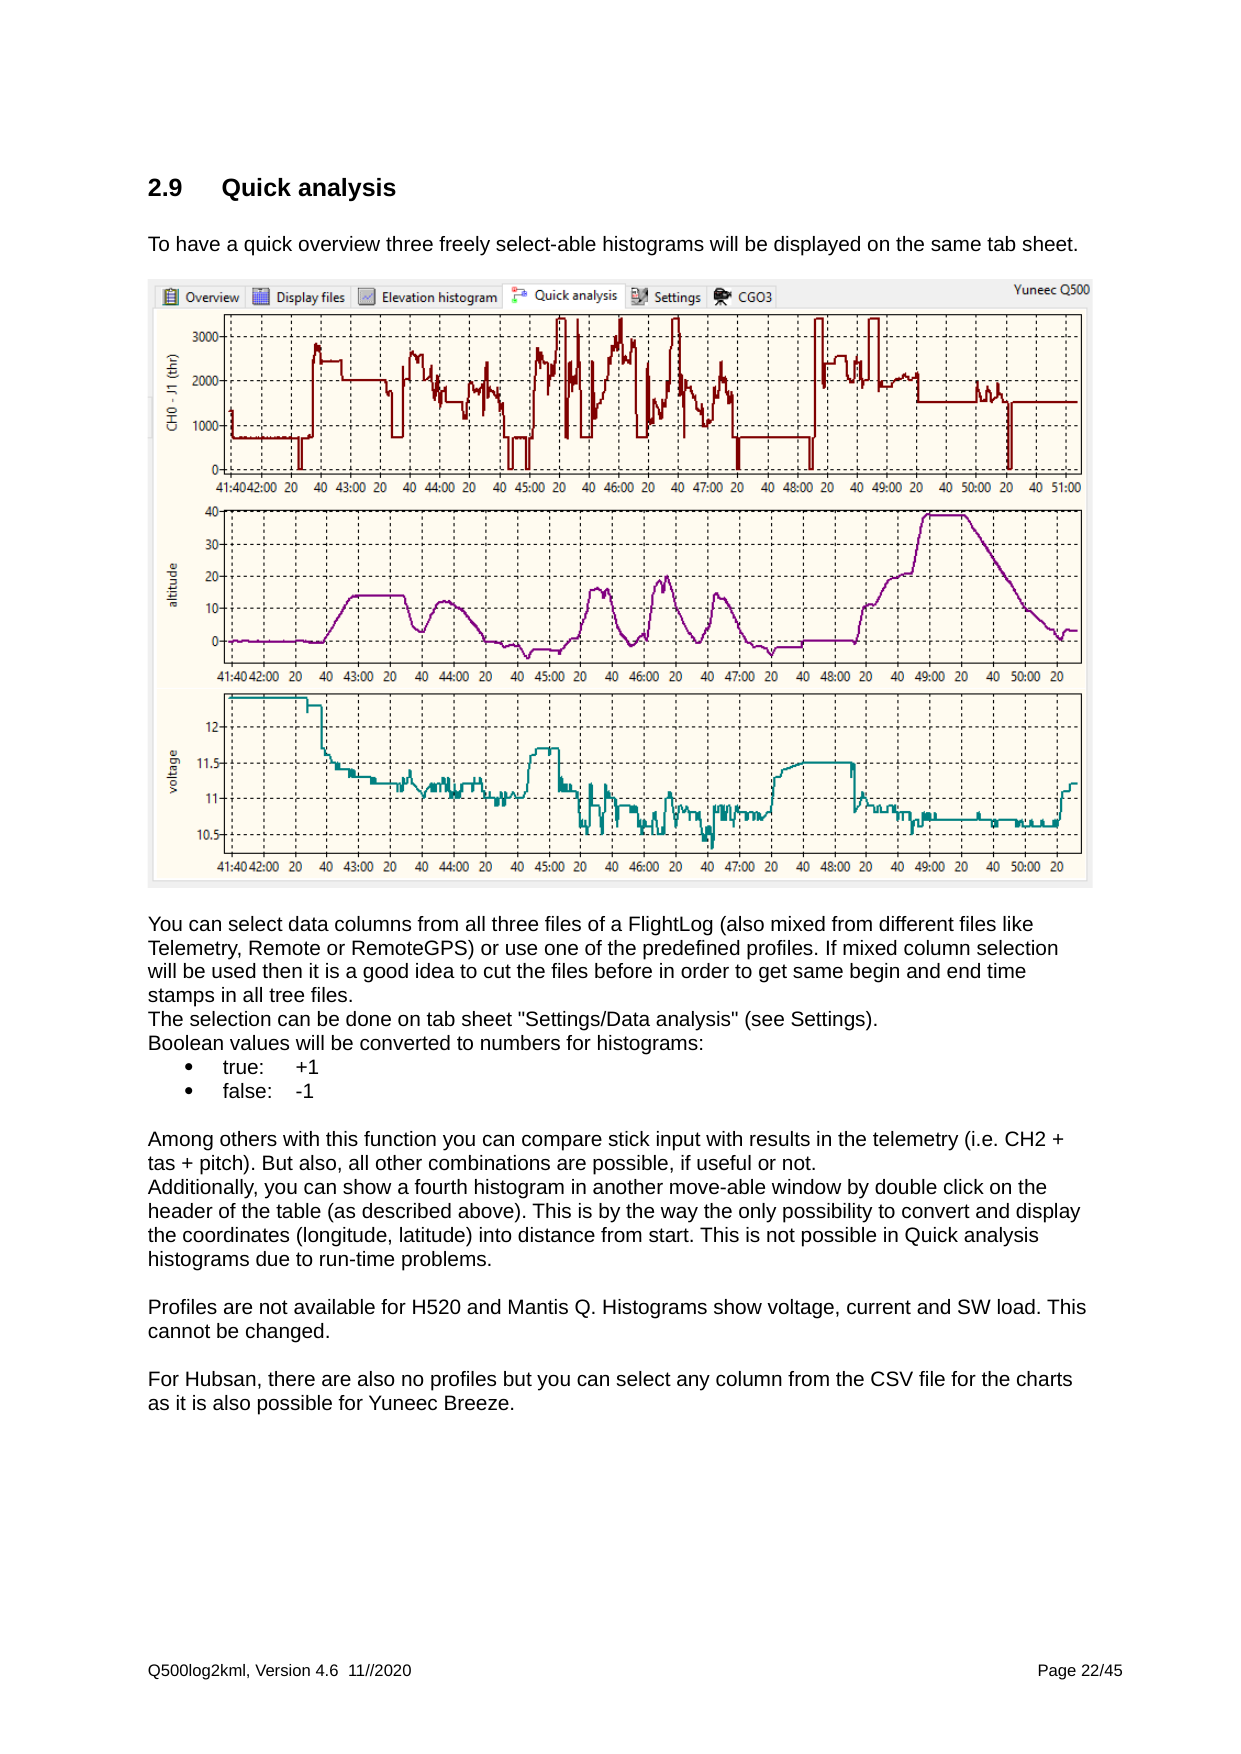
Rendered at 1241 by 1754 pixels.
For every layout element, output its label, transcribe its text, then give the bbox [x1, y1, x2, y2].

text Among others with this function you can compare stick input with results in the telemetry (i.e. CH2 + tas + pitch). But also, all other combinations are possible, if useful or not. [148, 1127, 1093, 1175]
text Profiles are not available for H520 and Mantis Q. Histograms show voltage, current and SW load. This cannot be changed. [148, 1295, 1093, 1343]
text Additionally, you can show a fourth histogram in another move-able window by double click on the header of the table (as described above). This is by the way the only possibility to convert and display the coordinates (longitude, latitude) into distance from start. This is not possible in Quick analysis histograms due to run-time problems. [148, 1175, 1093, 1271]
text The selection can be done on tab sheet "Settings/Data analysis" (see Settings). [148, 1007, 1093, 1031]
text Boolean values will be converted to numbers for histograms: [148, 1031, 1093, 1055]
list false: -1 [185, 1079, 1093, 1103]
text For Hubsan, there are also no profiles but you can select any column from the CSV file for the charts as it is also possible for Yuneec Breeze. [148, 1367, 1093, 1415]
subtitle Quick analysis [148, 173, 1093, 201]
picture [147, 279, 1093, 888]
text To have a quick overview three freely select-able histograms will be displayed on the same tab sheet. [148, 232, 1093, 256]
text You can select data columns from all three files of a FlightLog (also mixed from different files like Telemetry, Remote or RemoteGPS) or use one of the predefined profiles. If mixed column selection will be used then it is a good idea to cut the files before in order to get same begin and end time stamps in all tree files. [148, 911, 1093, 1007]
list true: +1 [185, 1055, 1093, 1079]
